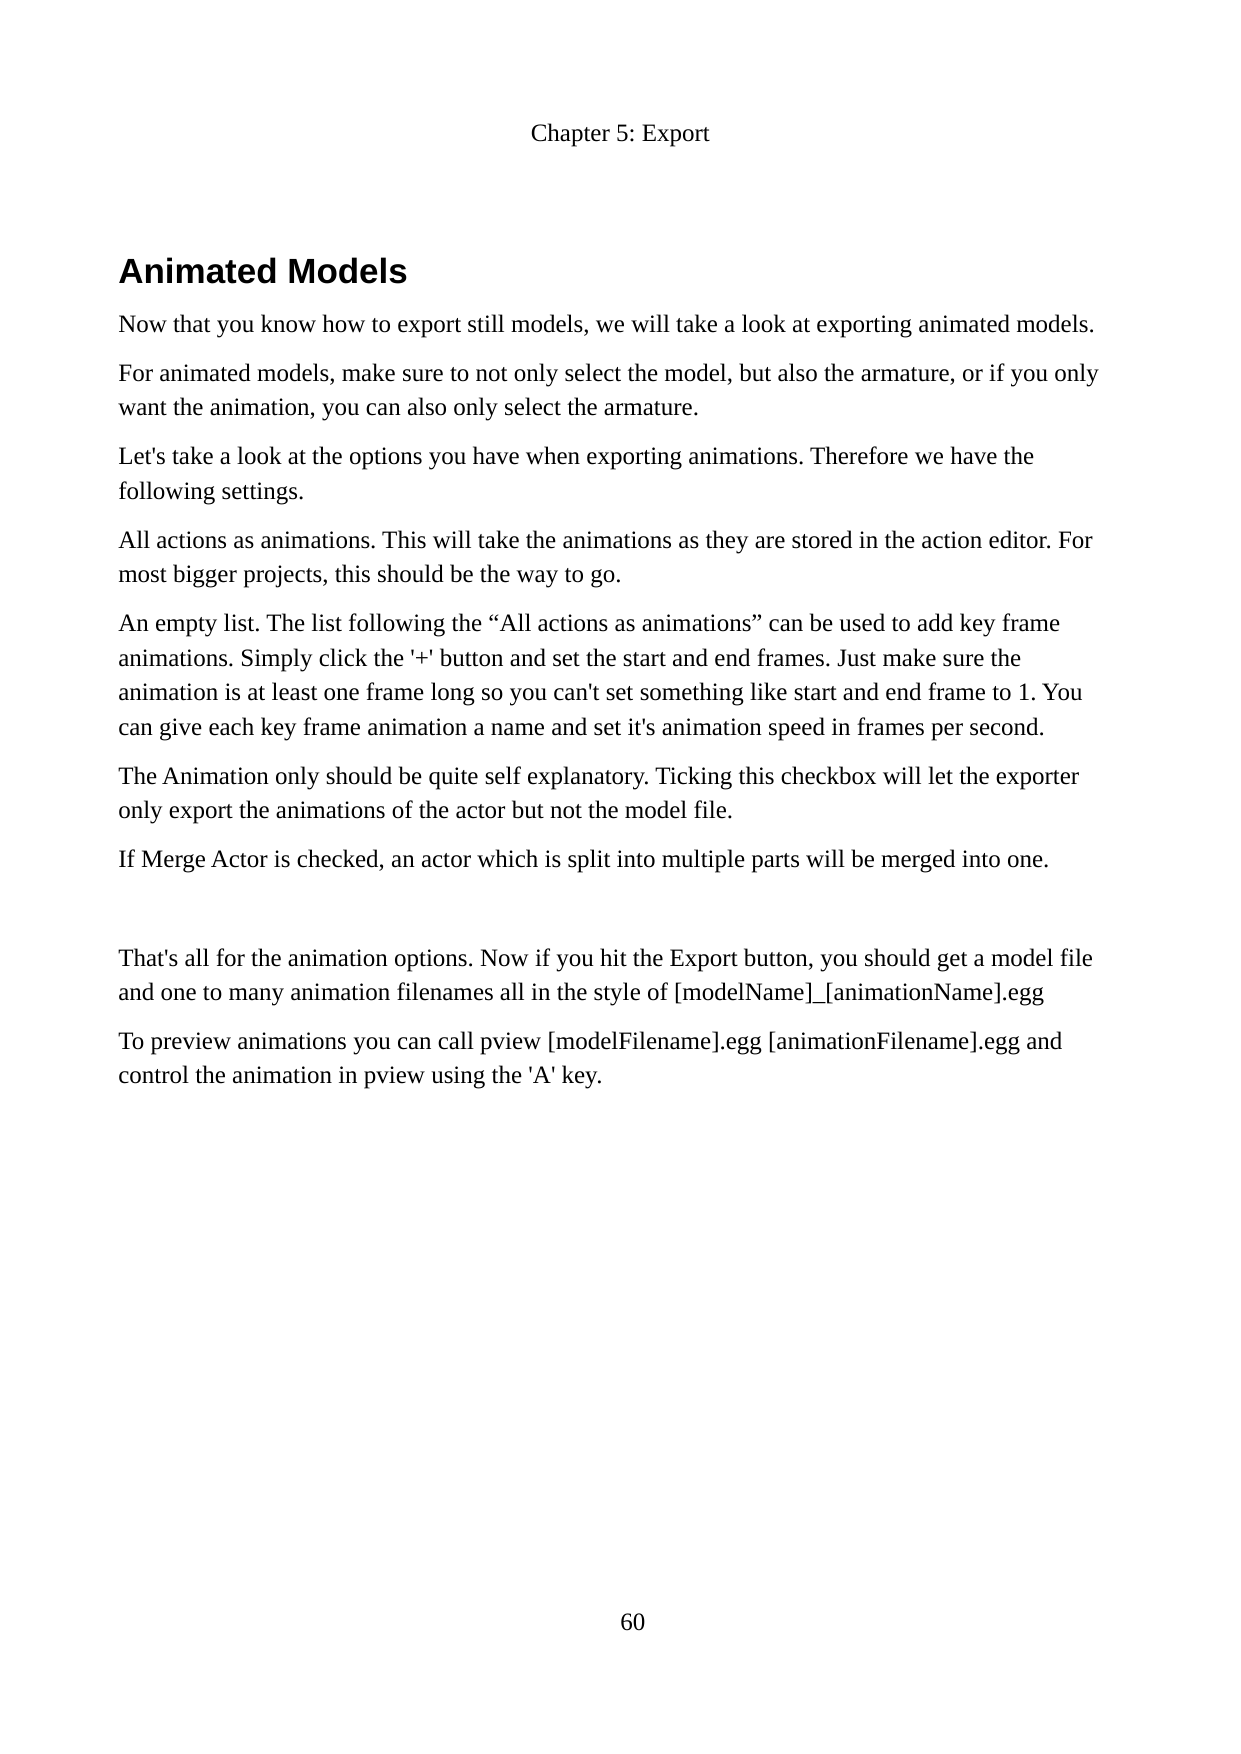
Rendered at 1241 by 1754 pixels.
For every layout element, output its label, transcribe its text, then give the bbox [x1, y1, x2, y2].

text All actions as animations. This will take the animations as they are stored in the action editor. For most bigger projects, this should be the way to go. [118, 525, 1122, 588]
text The Animation only should be quite self explanatory. Ticking this checkbox will let the exporter only export the animations of the actor but not the model file. [118, 761, 1122, 824]
text An empty list. The list following the “All actions as animations” can be used to add key frame animations. Simply click the '+' button and set the start and end frames. Just make sure the animation is at least one frame long so you can't set something like start and end frame to 1. You can give each key frame animation a name and set it's animation speed in frames per second. [118, 608, 1122, 741]
text To preview animations you can call pview [modelFilename].egg [animationFilename].egg and control the animation in pview using the 'A' key. [118, 1026, 1122, 1089]
text Now that you know how to export still models, we will take a look at exporting animated models. [118, 309, 1122, 337]
text That's all for the animation options. Now if you hit the Export button, you should get a model file and one to many animation filenames all in the style of [modelName]_[animationName].egg [118, 943, 1122, 1006]
text For animated models, make sure to not only select the model, but also the armature, or if you only want the animation, you can also only select the armature. [118, 358, 1122, 421]
text If Merge Actor is checked, an actor which is split into multiple parts will be merged into one. [118, 844, 1122, 873]
subtitle Animated Models [118, 250, 1122, 290]
text Let's take a look at the options you have when exporting animations. Therefore we have the following settings. [118, 441, 1122, 504]
